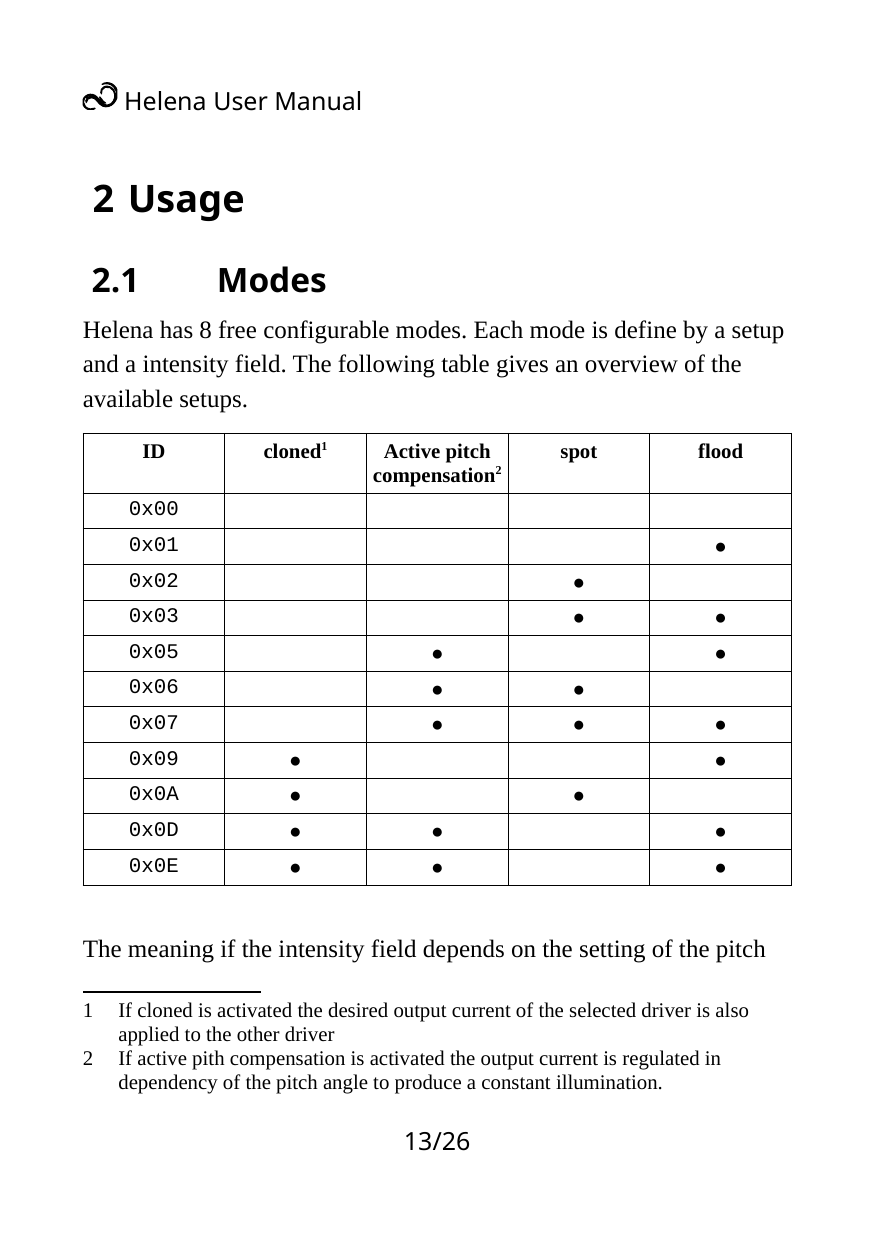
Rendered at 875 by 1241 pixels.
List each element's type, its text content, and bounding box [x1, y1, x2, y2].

table_cell ● [650, 707, 791, 742]
table_cell ● [650, 743, 791, 778]
table_cell [509, 529, 649, 564]
table_cell [509, 494, 649, 528]
table_cell ● [367, 636, 508, 671]
table_cell 0x0D [84, 814, 224, 849]
table_cell ● [650, 850, 791, 884]
table_cell [509, 850, 649, 884]
table_cell ● [225, 779, 366, 813]
text Helena has 8 free configurable modes. Each mode is define by a setup and a intensity field. The following table gives an overview of the available setups. [83, 315, 791, 413]
table_cell ● [367, 814, 508, 849]
table_cell 0x06 [84, 672, 224, 706]
table_cell 0x03 [84, 601, 224, 635]
table_cell [367, 743, 508, 778]
table_cell 0x00 [84, 494, 224, 528]
table_cell 0x07 [84, 707, 224, 742]
table_cell 0x05 [84, 636, 224, 671]
table_cell [367, 601, 508, 635]
table_cell ● [509, 601, 649, 635]
table_cell [225, 529, 366, 564]
table_cell [509, 743, 649, 778]
table_cell ● [509, 707, 649, 742]
table_cell [650, 779, 791, 813]
subtitle Usage [83, 172, 791, 223]
table_cell [225, 601, 366, 635]
table_header cloned [225, 434, 366, 493]
table_cell ● [367, 707, 508, 742]
table_cell ● [509, 779, 649, 813]
table_header ID [84, 434, 224, 493]
table_cell ● [650, 529, 791, 564]
table_cell ● [650, 636, 791, 671]
table_cell 0x0A [84, 779, 224, 813]
table_cell [509, 814, 649, 849]
table_header Active pitch compensation [367, 434, 508, 493]
table_cell ● [650, 601, 791, 635]
table_cell [225, 672, 366, 706]
table_cell [650, 672, 791, 706]
subtitle Modes [83, 257, 791, 302]
table_cell ● [509, 565, 649, 599]
table_cell 0x01 [84, 529, 224, 564]
table_cell 0x02 [84, 565, 224, 599]
table_cell ● [367, 850, 508, 884]
table_cell [225, 494, 366, 528]
table_cell ● [509, 672, 649, 706]
table_cell [367, 529, 508, 564]
table_cell [367, 565, 508, 599]
table_cell [650, 565, 791, 599]
table_cell [225, 565, 366, 599]
table_cell ● [367, 672, 508, 706]
table_cell [225, 707, 366, 742]
table_header flood [650, 434, 791, 493]
table_cell [367, 779, 508, 813]
table_cell 0x0E [84, 850, 224, 884]
table_cell [225, 636, 366, 671]
table_cell [650, 494, 791, 528]
table_header spot [509, 434, 649, 493]
table_cell 0x09 [84, 743, 224, 778]
table_cell ● [225, 743, 366, 778]
text The meaning if the intensity field depends on the setting of the pitch [83, 934, 791, 962]
table_cell ● [225, 814, 366, 849]
table_cell [509, 636, 649, 671]
table_cell ● [650, 814, 791, 849]
table_cell ● [225, 850, 366, 884]
table_cell [367, 494, 508, 528]
